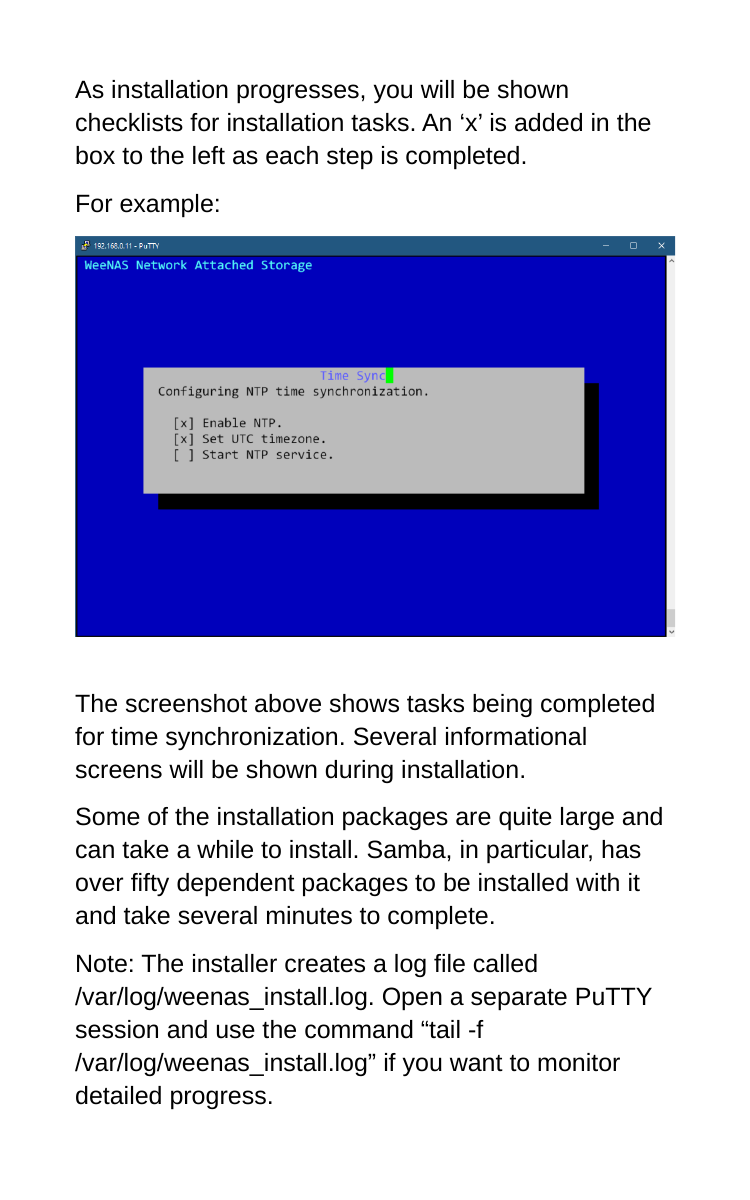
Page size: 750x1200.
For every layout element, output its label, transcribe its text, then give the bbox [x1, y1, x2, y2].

text For example: [75, 189, 675, 217]
text As installation progresses, you will be shown checklists for installation tasks. An ‘x’ is added in the box to the left as each step is completed. [75, 75, 675, 170]
text Note: The installer creates a log file called /var/log/weenas_install.log. Open a separate PuTTY session and use the command “tail -f /var/log/weenas_install.log” if you want to monitor detailed progress. [75, 949, 675, 1110]
text The screenshot above shows tasks being completed for time synchronization. Several informational screens will be shown during installation. [75, 689, 675, 783]
text Some of the installation packages are quite large and can take a while to install. Samba, in particular, has over fifty dependent packages to be installed with it and take several minutes to complete. [75, 802, 675, 930]
picture [75, 236, 675, 637]
